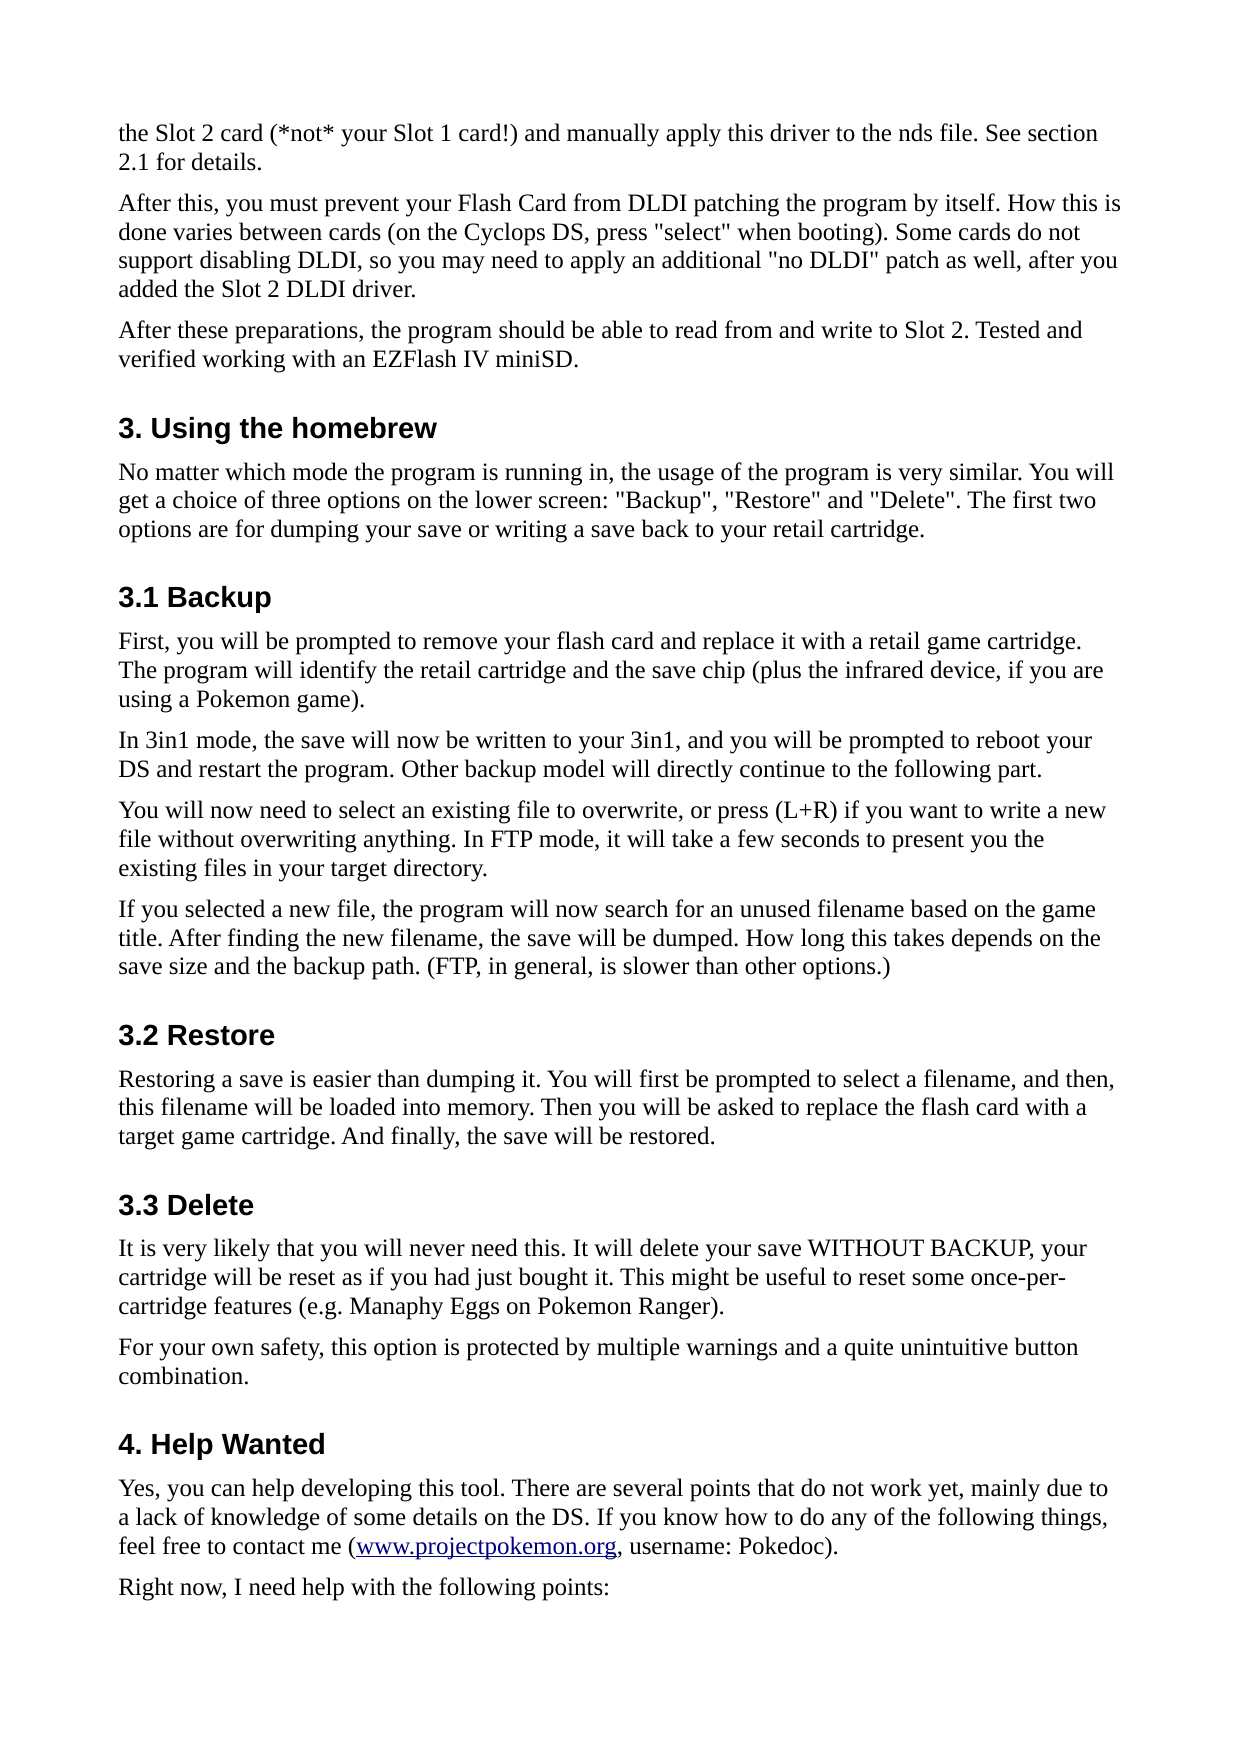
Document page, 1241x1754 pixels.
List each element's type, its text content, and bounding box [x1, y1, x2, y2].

subtitle 3.2 Restore [118, 1018, 1122, 1051]
text Restoring a save is easier than dumping it. You will first be prompted to select a filename, and then, this filename will be loaded into memory. Then you will be asked to replace the flash card with a target game cartridge. And finally, the save will be restored. [118, 1064, 1122, 1150]
text You will now need to select an existing file to overwrite, or press (L+R) if you want to write a new file without overwriting anything. In FTP mode, it will take a few seconds to present you the existing files in your target directory. [118, 795, 1122, 881]
subtitle 3.3 Delete [118, 1187, 1122, 1221]
subtitle 3. Using the homebrew [118, 411, 1122, 444]
text If you selected a new file, the program will now search for an unused filename based on the game title. After finding the new filename, the save will be dumped. How long this takes depends on the save size and the backup path. (FTP, in general, is slower than other options.) [118, 894, 1122, 980]
text It is very likely that you will never need this. It will delete your save WITHOUT BACKUP, your cartridge will be reset as if you had just bought it. This might be useful to reset some once-per-cartridge features (e.g. Manaphy Eggs on Pokemon Ranger). [118, 1233, 1122, 1320]
subtitle 3.1 Backup [118, 580, 1122, 614]
text For your own safety, this option is protected by multiple warnings and a quite unintuitive button combination. [118, 1332, 1122, 1390]
text After this, you must prevent your Flash Card from DLDI patching the program by itself. How this is done varies between cards (on the Cyclops DS, press "select" when booting). Some cards do not support disabling DLDI, so you may need to apply an additional "no DLDI" patch as well, after you added the Slot 2 DLDI driver. [118, 188, 1122, 303]
text First, you will be prompted to remove your flash card and replace it with a retail game cartridge. The program will identify the retail cartridge and the save chip (plus the infrared device, if you are using a Pokemon game). [118, 626, 1122, 713]
text After these preparations, the program should be able to read from and write to Slot 2. Tested and verified working with an EZFlash IV miniSD. [118, 316, 1122, 373]
text No matter which mode the program is running in, the usage of the program is very similar. You will get a choice of three options on the lower screen: "Backup", "Restore" and "Delete". The first two options are for dumping your save or writing a save back to your retail cartridge. [118, 457, 1122, 543]
text Yes, you can help developing this tool. There are several points that do not work yet, mainly due to a lack of knowledge of some details on the DS. If you know how to do any of the following things, feel free to contact me (www.projectpokemon.org, username: Pokedoc). [118, 1473, 1122, 1559]
subtitle 4. Help Wanted [118, 1427, 1122, 1461]
text the Slot 2 card (*not* your Slot 1 card!) and manually apply this driver to the nds file. See section 2.1 for details. [118, 118, 1122, 176]
text Right now, I need help with the following points: [118, 1572, 1122, 1601]
text In 3in1 mode, the save will now be written to your 3in1, and you will be prompted to reboot your DS and restart the program. Other backup model will directly continue to the following part. [118, 725, 1122, 783]
